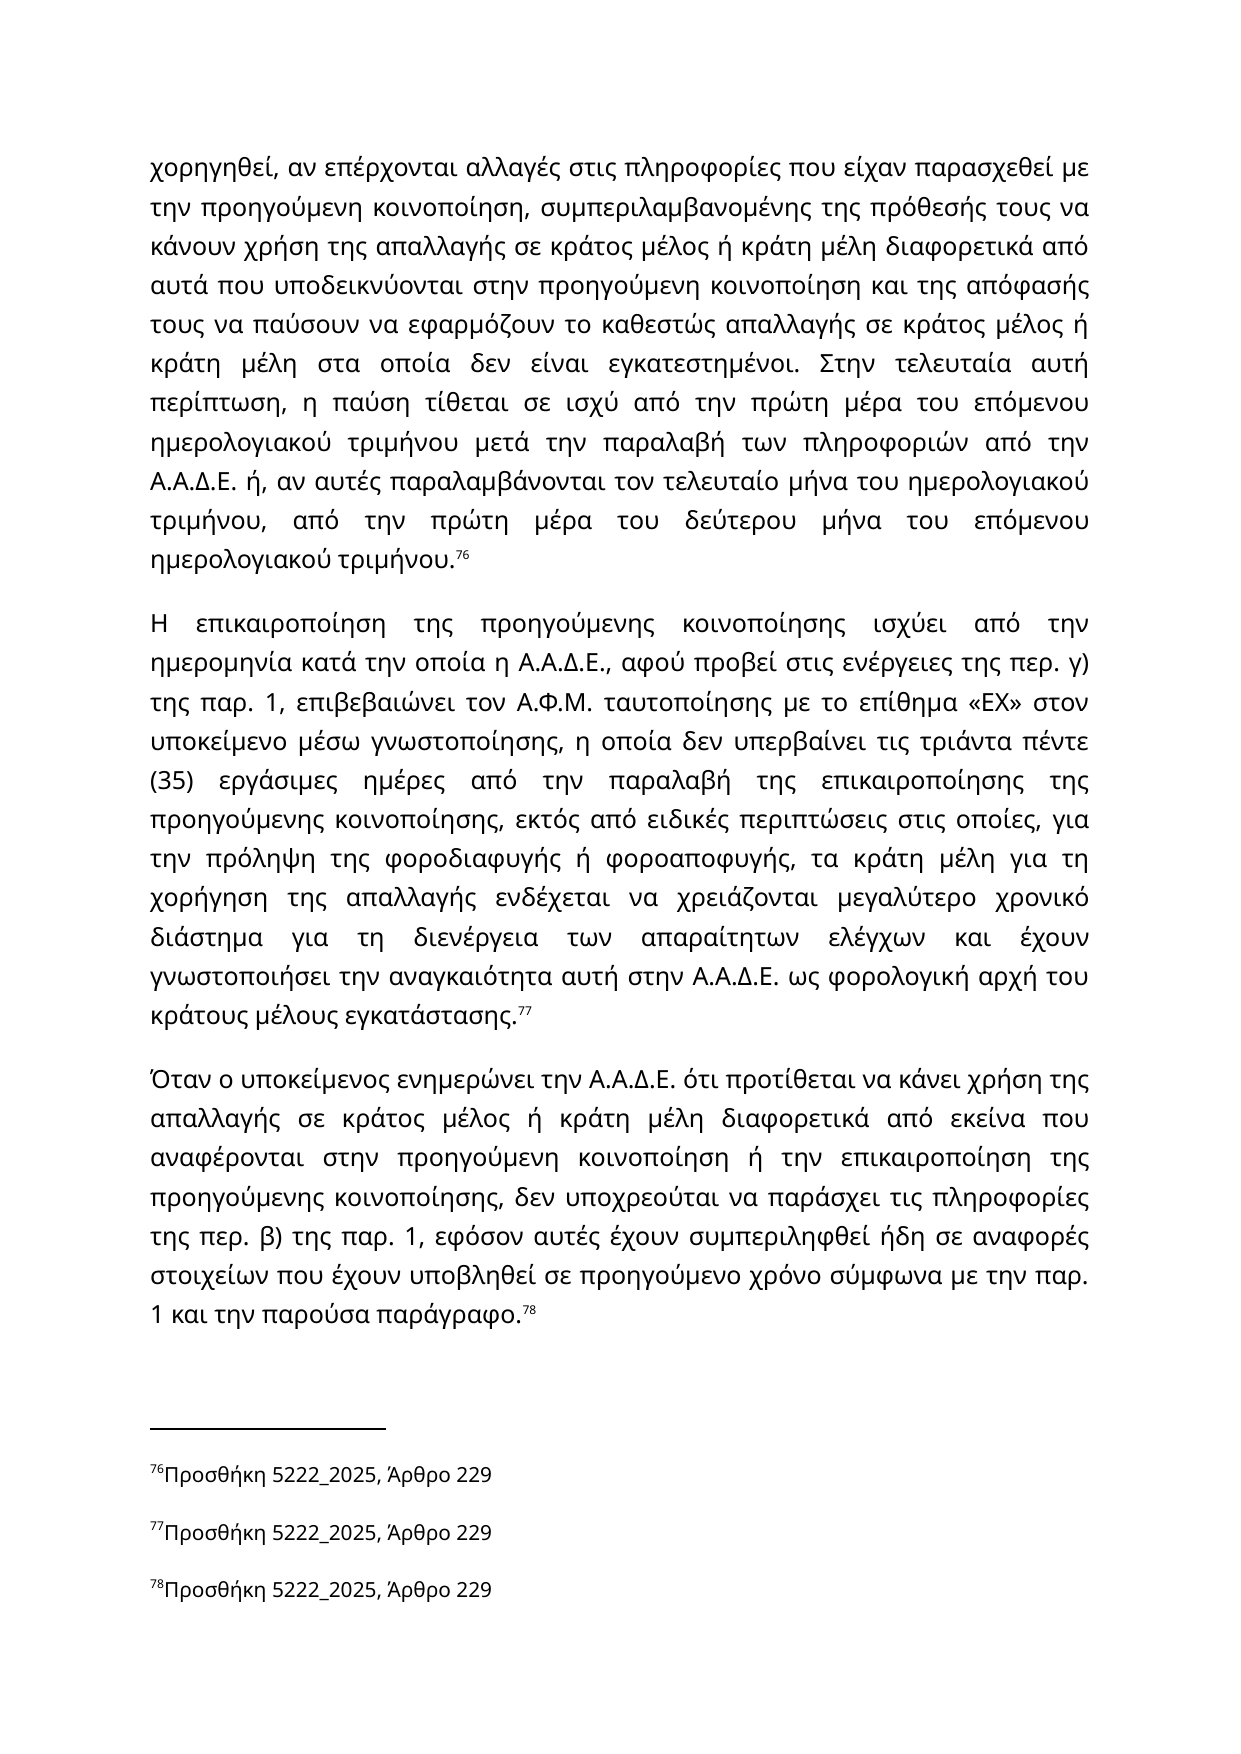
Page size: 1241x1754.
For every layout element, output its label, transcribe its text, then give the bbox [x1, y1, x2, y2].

text Προσθήκη 5222_2025, Άρθρο 229 [150, 1518, 1090, 1546]
text χορηγηθεί, αν επέρχονται αλλαγές στις πληροφορίες που είχαν παρασχεθεί με την προηγούμενη κοινοποίηση, συμπεριλαμβανομένης της πρόθεσής τους να κάνουν χρήση της απαλλαγής σε κράτος μέλος ή κράτη μέλη διαφορετικά από αυτά που υποδεικνύονται στην προηγούμενη κοινοποίηση και της απόφασής τους να παύσουν να εφαρμόζουν το καθεστώς απαλλαγής σε κράτος μέλος ή κράτη μέλη στα οποία δεν είναι εγκατεστημένοι. Στην τελευταία αυτή περίπτωση, η παύση τίθεται σε ισχύ από την πρώτη μέρα του επόμενου ημερολογιακού τριμήνου μετά την παραλαβή των πληροφοριών από την Α.Α.Δ.Ε. ή, αν αυτές παραλαμβάνονται τον τελευταίο μήνα του ημερολογιακού τριμήνου, από την πρώτη μέρα του δεύτερου μήνα του επόμενου ημερολογιακού τριμήνου. [150, 150, 1090, 576]
text Προσθήκη 5222_2025, Άρθρο 229 [150, 1576, 1090, 1604]
text Όταν ο υποκείμενος ενημερώνει την Α.Α.Δ.Ε. ότι προτίθεται να κάνει χρήση της απαλλαγής σε κράτος μέλος ή κράτη μέλη διαφορετικά από εκείνα που αναφέρονται στην προηγούμενη κοινοποίηση ή την επικαιροποίηση της προηγούμενης κοινοποίησης, δεν υποχρεούται να παράσχει τις πληροφορίες της περ. β) της παρ. 1, εφόσον αυτές έχουν συμπεριληφθεί ήδη σε αναφορές στοιχείων που έχουν υποβληθεί σε προηγούμενο χρόνο σύμφωνα με την παρ. 1 και την παρούσα παράγραφο. [150, 1062, 1090, 1331]
text Προσθήκη 5222_2025, Άρθρο 229 [150, 1460, 1090, 1489]
text Η επικαιροποίηση της προηγούμενης κοινοποίησης ισχύει από την ημερομηνία κατά την οποία η Α.Α.Δ.Ε., αφού προβεί στις ενέργειες της περ. γ) της παρ. 1, επιβεβαιώνει τον Α.Φ.Μ. ταυτοποίησης με το επίθημα «ΕΧ» στον υποκείμενο μέσω γνωστοποίησης, η οποία δεν υπερβαίνει τις τριάντα πέντε (35) εργάσιμες ημέρες από την παραλαβή της επικαιροποίησης της προηγούμενης κοινοποίησης, εκτός από ειδικές περιπτώσεις στις οποίες, για την πρόληψη της φοροδιαφυγής ή φοροαποφυγής, τα κράτη μέλη για τη χορήγηση της απαλλαγής ενδέχεται να χρειάζονται μεγαλύτερο χρονικό διάστημα για τη διενέργεια των απαραίτητων ελέγχων και έχουν γνωστοποιήσει την αναγκαιότητα αυτή στην Α.Α.Δ.Ε. ως φορολογική αρχή του κράτους μέλους εγκατάστασης. [150, 606, 1090, 1032]
